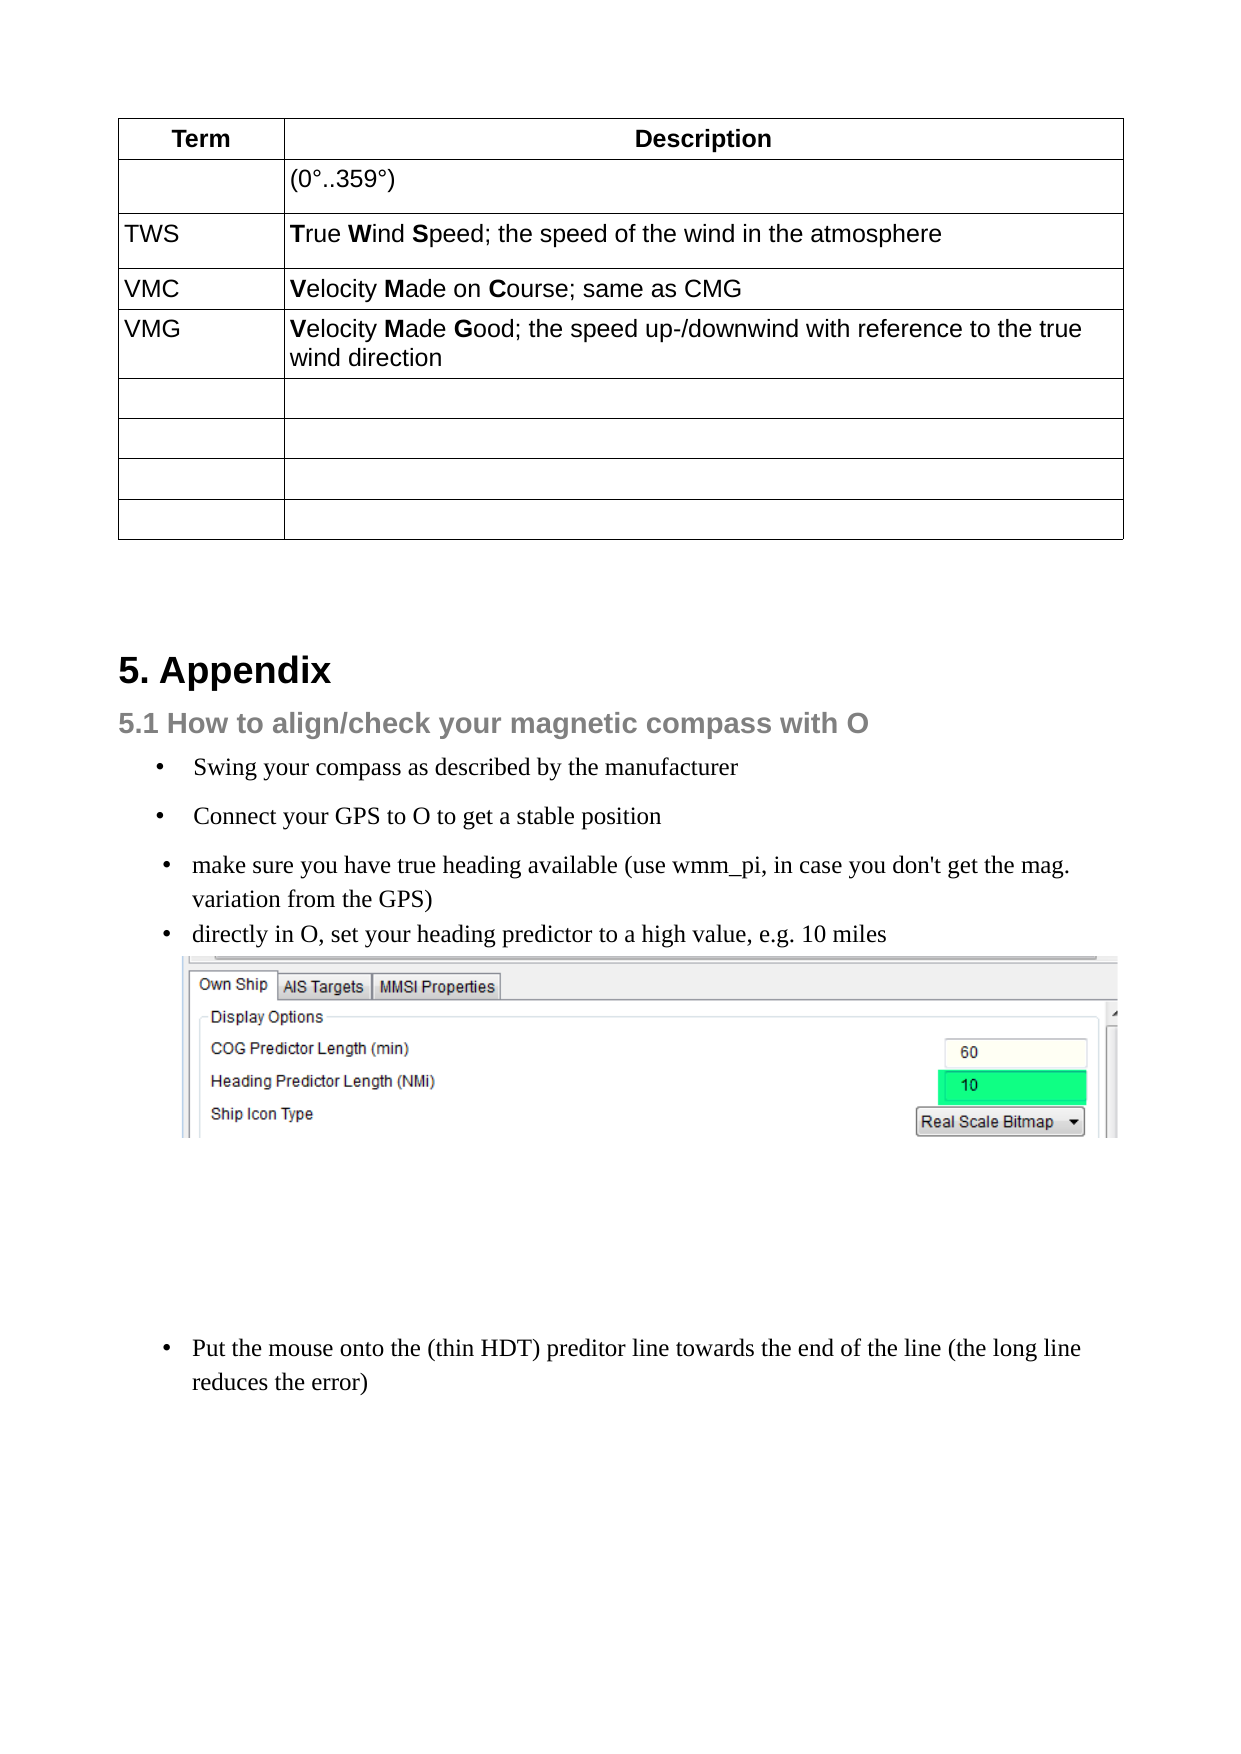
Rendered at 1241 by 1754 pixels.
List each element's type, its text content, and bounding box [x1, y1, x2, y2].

table_cell TWS [119, 214, 284, 268]
table_cell [285, 459, 1123, 498]
list Put the mouse onto the (thin HDT) preditor line towards the end of the line (the long line reduces the error) [162, 1333, 1122, 1396]
table_cell Velocity Made Good; the speed up-/downwind with reference to the true wind direction [285, 310, 1123, 378]
subtitle 5. Appendix [118, 647, 1122, 691]
table_cell [119, 500, 284, 539]
table_cell True Wind Speed; the speed of the wind in the atmosphere [285, 214, 1123, 268]
list Swing your compass as described by the manufacturer [156, 752, 1122, 781]
picture [181, 956, 1119, 1138]
table_cell VMG [119, 310, 284, 378]
table_cell [119, 379, 284, 418]
table_header Description [285, 119, 1123, 158]
list Connect your GPS to O to get a stable position [156, 801, 1122, 829]
table_cell (0°..359°) [285, 160, 1123, 213]
table_cell VMC [119, 269, 284, 308]
table_header Term [119, 119, 284, 158]
table_cell Velocity Made on Course; same as CMG [285, 269, 1123, 308]
subtitle 5.1 How to align/check your magnetic compass with O [118, 706, 1122, 739]
table_cell [285, 500, 1123, 539]
table_cell [119, 419, 284, 458]
table_cell [119, 459, 284, 498]
list directly in O, set your heading predictor to a high value, e.g. 10 miles [162, 919, 1122, 948]
list make sure you have true heading available (use wmm_pi, in case you don't get the mag. variation from the GPS) [162, 850, 1122, 913]
table_cell [285, 419, 1123, 458]
table_cell [285, 379, 1123, 418]
table_cell [119, 160, 284, 213]
